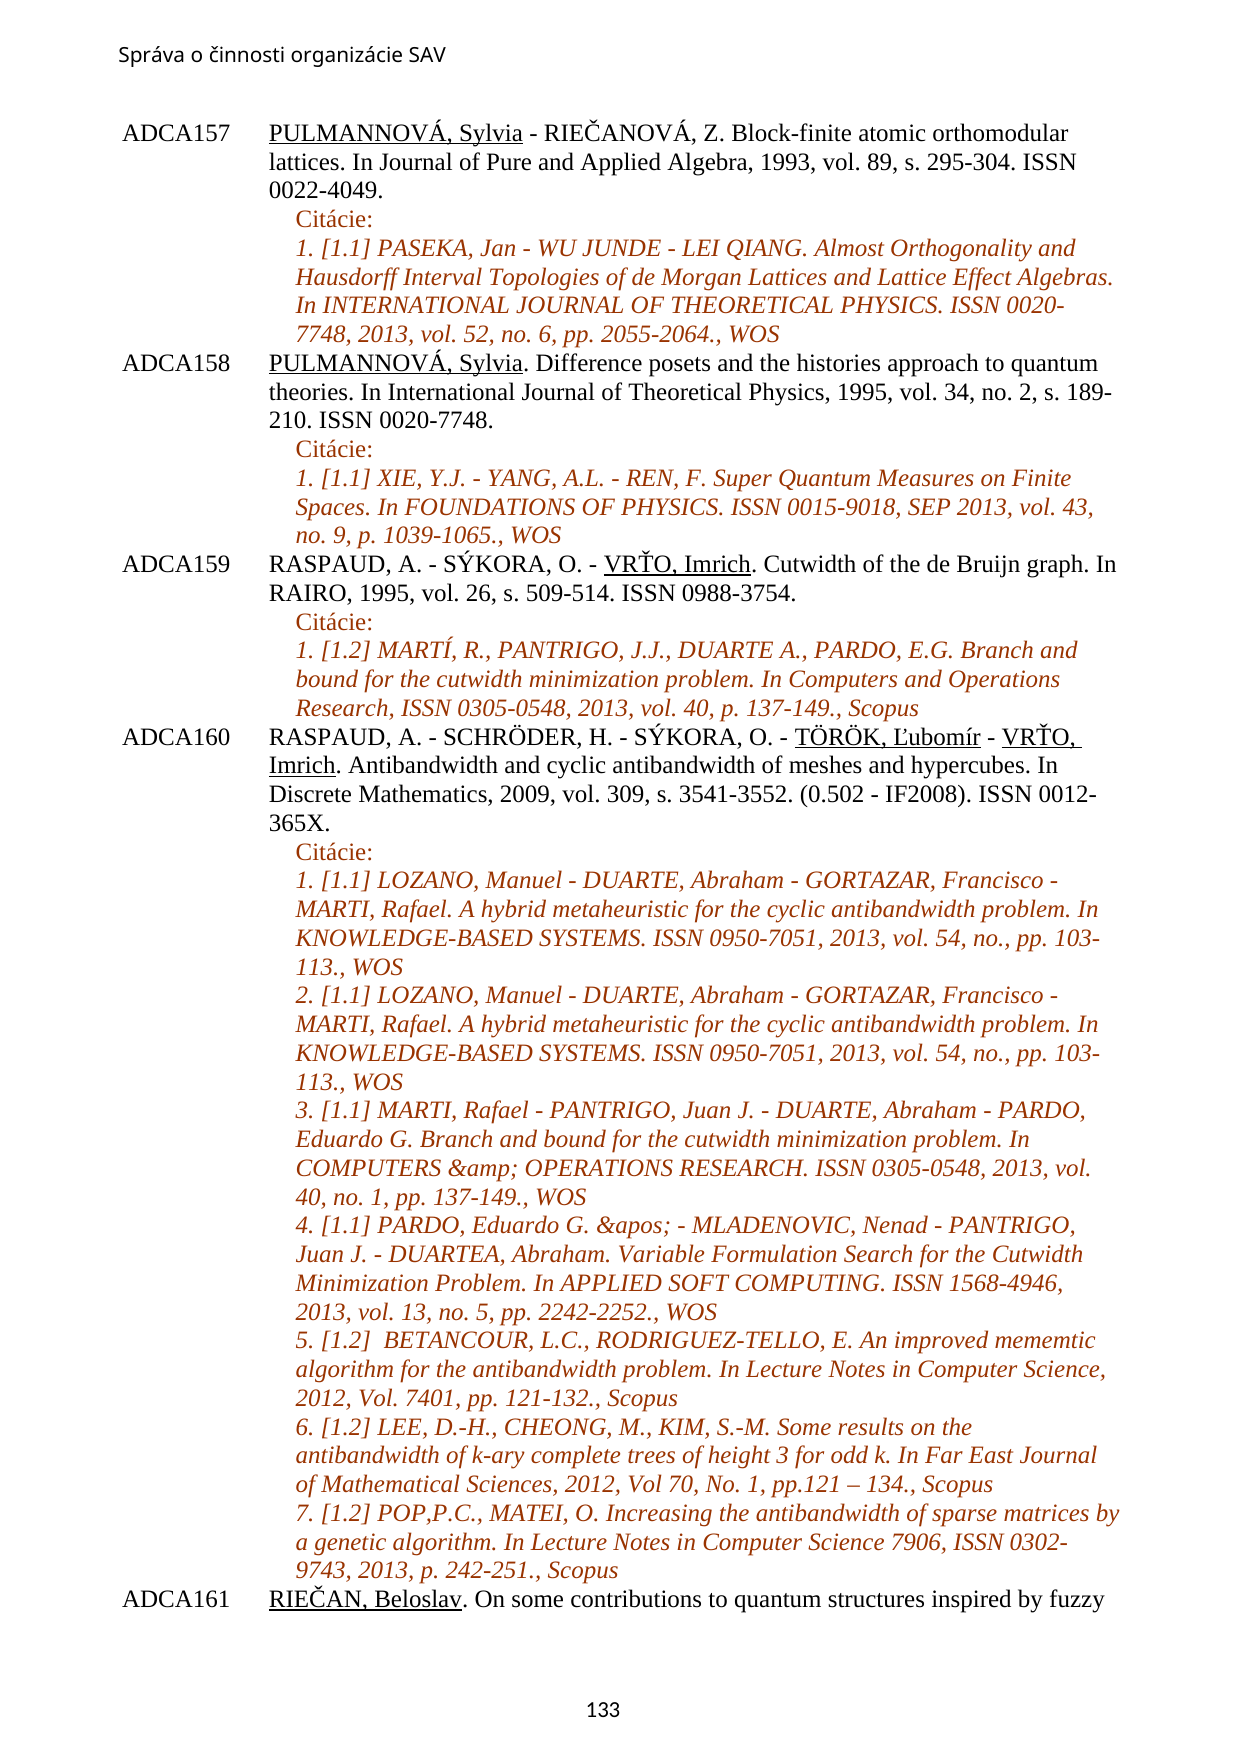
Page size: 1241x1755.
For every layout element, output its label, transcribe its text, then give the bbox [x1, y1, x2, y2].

text 1. [1.1] XIE, Y.J. - YANG, A.L. - REN, F. Super Quantum Measures on Finite Spaces. In FOUNDATIONS OF PHYSICS. ISSN 0015-9018, SEP 2013, vol. 43, no. 9, p. 1039-1065., WOS [295, 463, 1122, 549]
text 1. [1.1] PASEKA, Jan - WU JUNDE - LEI QIANG. Almost Orthogonality and Hausdorff Interval Topologies of de Morgan Lattices and Lattice Effect Algebras. In INTERNATIONAL JOURNAL OF THEORETICAL PHYSICS. ISSN 0020-7748, 2013, vol. 52, no. 6, pp. 2055-2064., WOS [295, 233, 1122, 348]
text 3. [1.1] MARTI, Rafael - PANTRIGO, Juan J. - DUARTE, Abraham - PARDO, Eduardo G. Branch and bound for the cutwidth minimization problem. In COMPUTERS &amp; OPERATIONS RESEARCH. ISSN 0305-0548, 2013, vol. 40, no. 1, pp. 137-149., WOS [295, 1096, 1122, 1211]
text Citácie: [295, 204, 1122, 233]
text Citácie: [295, 607, 1122, 636]
table_header ADCA161 [122, 1584, 269, 1613]
table_header PULMANNOVÁ, Sylvia. Difference posets and the histories approach to quantum theories. In International Journal of Theoretical Physics, 1995, vol. 34, no. 2, s. 189-210. ISSN 0020-7748. [269, 348, 1122, 434]
table_header RASPAUD, A. - SCHRÖDER, H. - SÝKORA, O. - TÖRÖK, Ľubomír - VRŤO, Imrich. Antibandwidth and cyclic antibandwidth of meshes and hypercubes. In Discrete Mathematics, 2009, vol. 309, s. 3541-3552. (0.502 - IF2008). ISSN 0012-365X. [269, 722, 1122, 837]
table_header ADCA159 [122, 549, 269, 607]
text 1. [1.1] LOZANO, Manuel - DUARTE, Abraham - GORTAZAR, Francisco - MARTI, Rafael. A hybrid metaheuristic for the cyclic antibandwidth problem. In KNOWLEDGE-BASED SYSTEMS. ISSN 0950-7051, 2013, vol. 54, no., pp. 103-113., WOS [295, 866, 1122, 981]
text Citácie: [295, 837, 1122, 866]
text 7. [1.2] POP,P.C., MATEI, O. Increasing the antibandwidth of sparse matrices by a genetic algorithm. In Lecture Notes in Computer Science 7906, ISSN 0302-9743, 2013, p. 242-251., Scopus [295, 1498, 1122, 1584]
text 2. [1.1] LOZANO, Manuel - DUARTE, Abraham - GORTAZAR, Francisco - MARTI, Rafael. A hybrid metaheuristic for the cyclic antibandwidth problem. In KNOWLEDGE-BASED SYSTEMS. ISSN 0950-7051, 2013, vol. 54, no., pp. 103-113., WOS [295, 981, 1122, 1096]
table_header RIEČAN, Beloslav. On some contributions to quantum structures inspired by fuzzy [269, 1584, 1122, 1613]
text Citácie: [295, 434, 1122, 463]
text 6. [1.2] LEE, D.-H., CHEONG, M., KIM, S.-M. Some results on the antibandwidth of k-ary complete trees of height 3 for odd k. In Far East Journal of Mathematical Sciences, 2012, Vol 70, No. 1, pp.121 – 134., Scopus [295, 1412, 1122, 1498]
text 1. [1.2] MARTÍ, R., PANTRIGO, J.J., DUARTE A., PARDO, E.G. Branch and bound for the cutwidth minimization problem. In Computers and Operations Research, ISSN 0305-0548, 2013, vol. 40, p. 137-149., Scopus [295, 636, 1122, 722]
table_header ADCA157 [122, 118, 269, 204]
table_header PULMANNOVÁ, Sylvia - RIEČANOVÁ, Z. Block-finite atomic orthomodular lattices. In Journal of Pure and Applied Algebra, 1993, vol. 89, s. 295-304. ISSN 0022-4049. [269, 118, 1122, 204]
table_header ADCA158 [122, 348, 269, 434]
text 4. [1.1] PARDO, Eduardo G. &apos; - MLADENOVIC, Nenad - PANTRIGO, Juan J. - DUARTEA, Abraham. Variable Formulation Search for the Cutwidth Minimization Problem. In APPLIED SOFT COMPUTING. ISSN 1568-4946, 2013, vol. 13, no. 5, pp. 2242-2252., WOS [295, 1211, 1122, 1326]
text 5. [1.2] BETANCOUR, L.C., RODRIGUEZ-TELLO, E. An improved mememtic algorithm for the antibandwidth problem. In Lecture Notes in Computer Science, 2012, Vol. 7401, pp. 121-132., Scopus [295, 1326, 1122, 1412]
table_header ADCA160 [122, 722, 269, 837]
table_header RASPAUD, A. - SÝKORA, O. - VRŤO, Imrich. Cutwidth of the de Bruijn graph. In RAIRO, 1995, vol. 26, s. 509-514. ISSN 0988-3754. [269, 549, 1122, 607]
